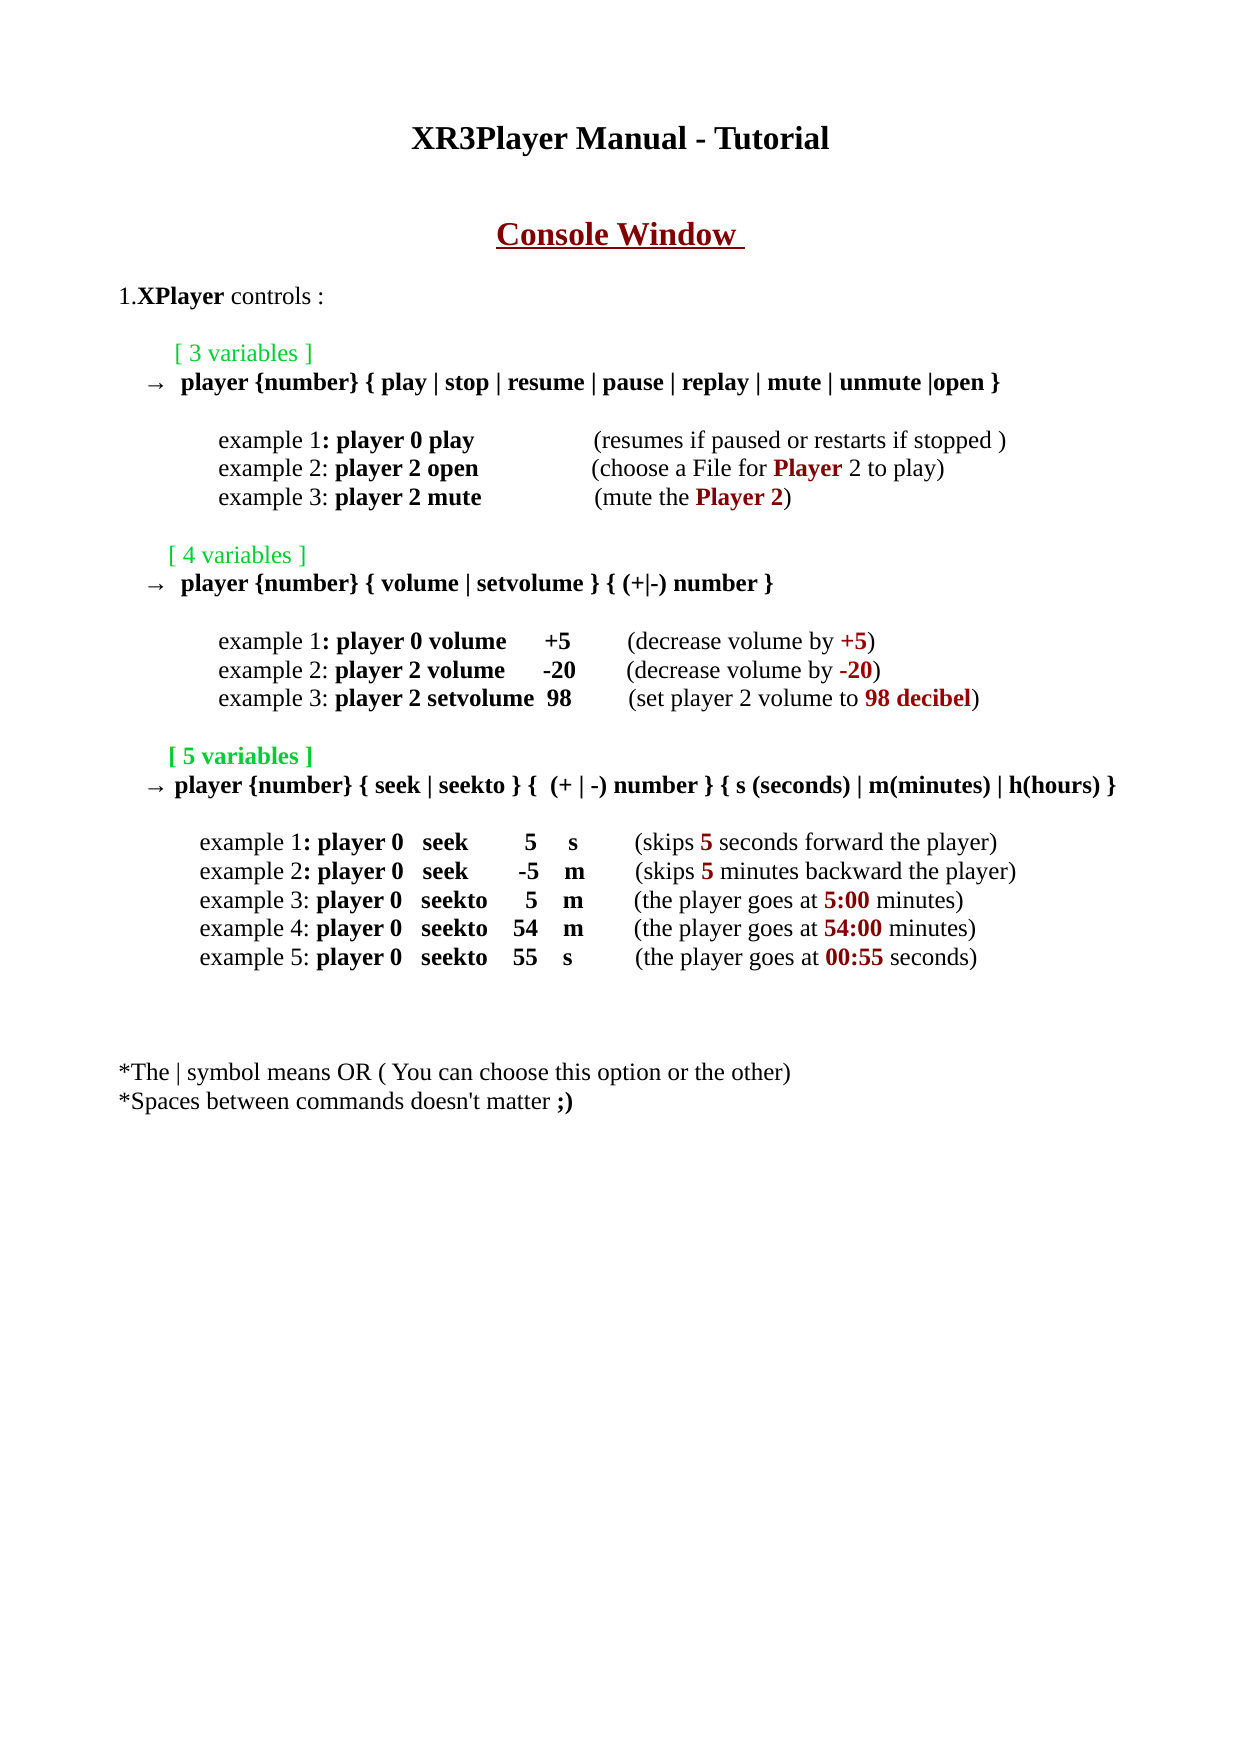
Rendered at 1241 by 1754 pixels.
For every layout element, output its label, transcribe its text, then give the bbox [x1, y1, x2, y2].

text [ 5 variables ] [118, 741, 1122, 770]
text *Spaces between commands doesn't matter ;) [118, 1086, 1122, 1115]
text → player {number} { seek | seekto } { (+ | -) number } { s (seconds) | m(minutes) | h(hours) } [118, 770, 1122, 798]
text example 3: player 0 seekto 5 m (the player goes at 5:00 minutes) [118, 885, 1122, 913]
text [ 3 variables ] [118, 338, 1122, 367]
text [ 4 variables ] [118, 540, 1122, 568]
text XR3Player Manual - Tutorial [118, 118, 1122, 156]
text example 1: player 0 volume +5 (decrease volume by +5) [118, 626, 1122, 655]
text example 2: player 2 open (choose a File for Player 2 to play) [118, 453, 1122, 482]
text example 3: player 2 mute (mute the Player 2) [118, 482, 1122, 511]
text Console Window [118, 214, 1122, 252]
text example 1: player 0 seek 5 s (skips 5 seconds forward the player) [118, 827, 1122, 856]
text *The | symbol means OR ( You can choose this option or the other) [118, 1057, 1122, 1086]
text 1.XPlayer controls : [118, 281, 1122, 310]
text example 5: player 0 seekto 55 s (the player goes at 00:55 seconds) [118, 942, 1122, 971]
text example 2: player 2 volume -20 (decrease volume by -20) [118, 655, 1122, 683]
text example 1: player 0 play (resumes if paused or restarts if stopped ) [118, 425, 1122, 453]
text example 4: player 0 seekto 54 m (the player goes at 54:00 minutes) [118, 913, 1122, 942]
text → player {number} { play | stop | resume | pause | replay | mute | unmute |open } [118, 367, 1122, 396]
text example 3: player 2 setvolume 98 (set player 2 volume to 98 decibel) [118, 683, 1122, 712]
text example 2: player 0 seek -5 m (skips 5 minutes backward the player) [118, 856, 1122, 885]
text → player {number} { volume | setvolume } { (+|-) number } [118, 568, 1122, 597]
